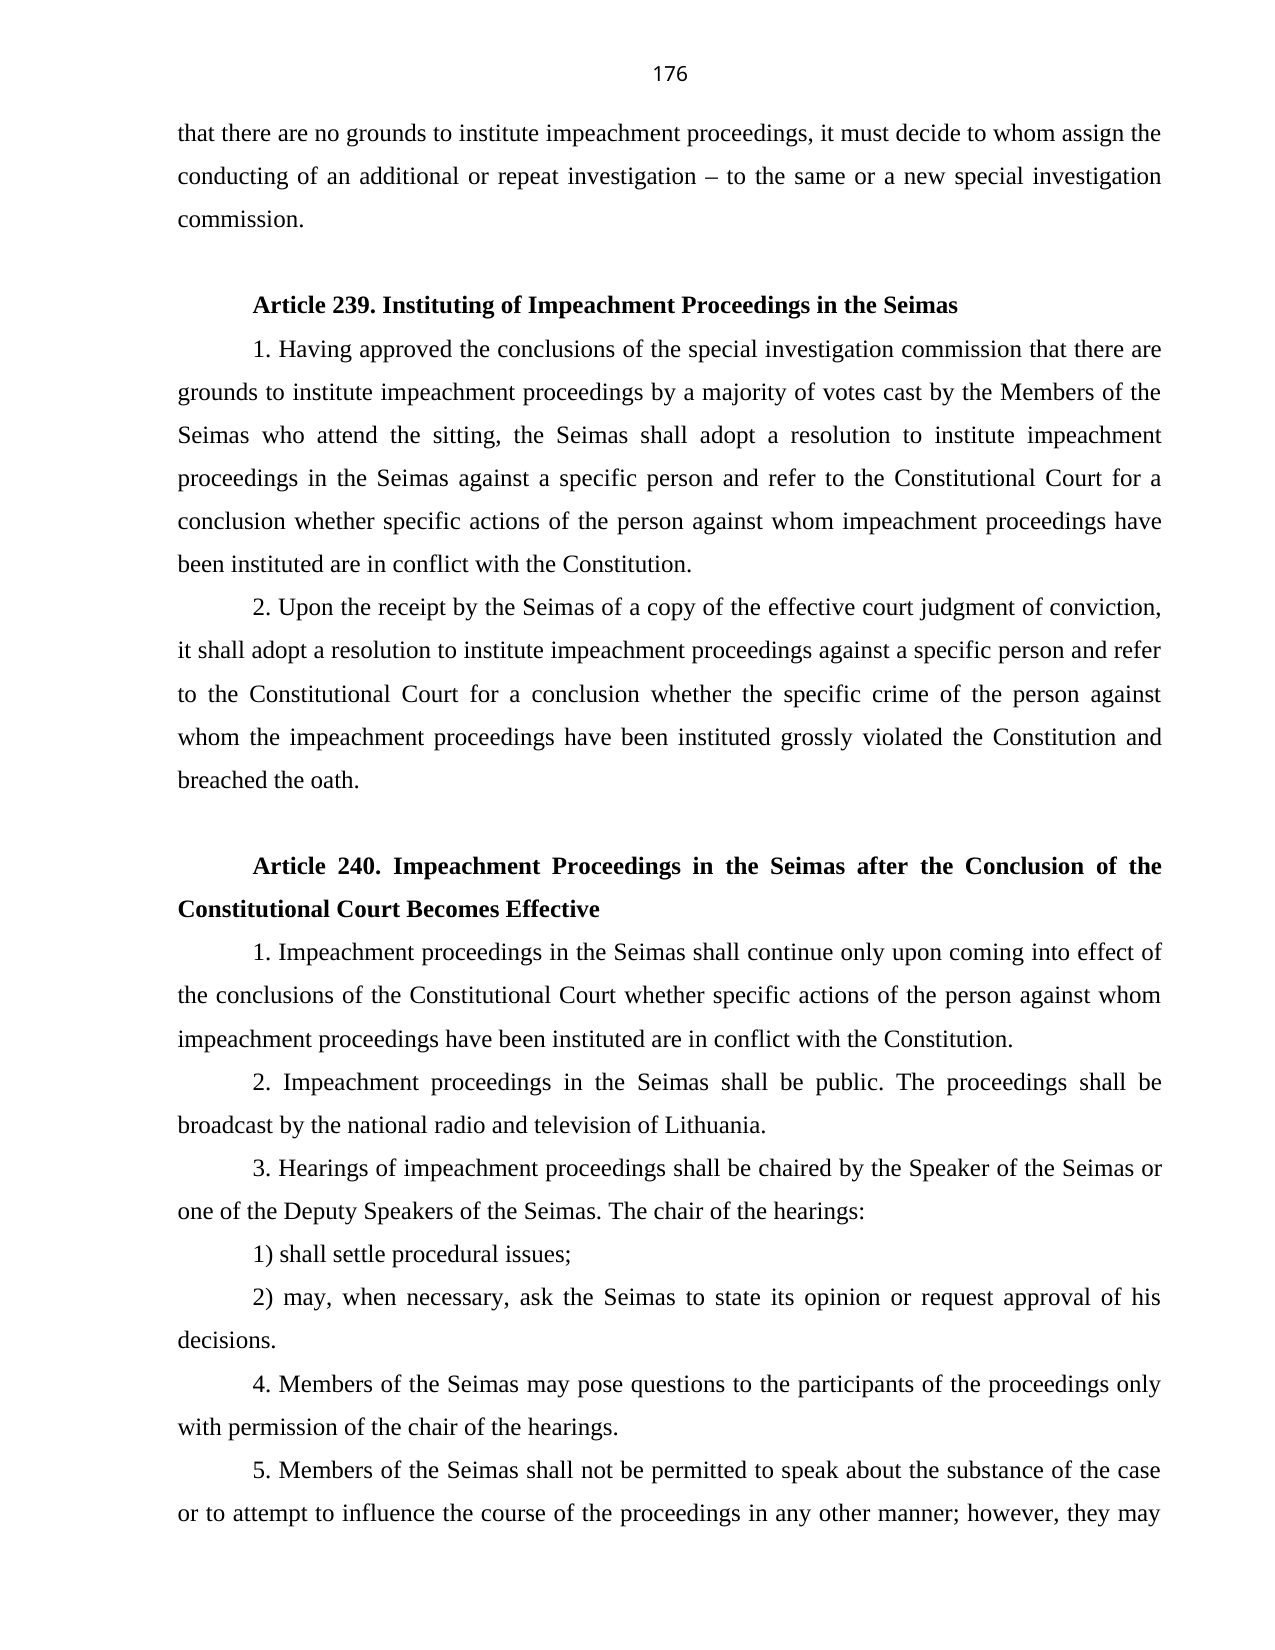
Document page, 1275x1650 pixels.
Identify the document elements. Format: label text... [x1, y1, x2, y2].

text 1) shall settle procedural issues; [177, 1239, 1163, 1268]
text Article 240. Impeachment Proceedings in the Seimas after the Conclusion of the Constitutional Court Becomes Effective [177, 851, 1163, 923]
text 2. Impeachment proceedings in the Seimas shall be public. The proceedings shall be broadcast by the national radio and television of Lithuania. [177, 1067, 1163, 1139]
text 1. Having approved the conclusions of the special investigation commission that there are grounds to institute impeachment proceedings by a majority of votes cast by the Members of the Seimas who attend the sitting, the Seimas shall adopt a resolution to institute impeachment proceedings in the Seimas against a specific person and refer to the Constitutional Court for a conclusion whether specific actions of the person against whom impeachment proceedings have been instituted are in conflict with the Constitution. [177, 334, 1163, 578]
text Article 239. Instituting of Impeachment Proceedings in the Seimas [177, 291, 1163, 319]
text 1. Impeachment proceedings in the Seimas shall continue only upon coming into effect of the conclusions of the Constitutional Court whether specific actions of the person against whom impeachment proceedings have been instituted are in conflict with the Constitution. [177, 937, 1163, 1052]
text that there are no grounds to institute impeachment proceedings, it must decide to whom assign the conducting of an additional or repeat investigation – to the same or a new special investigation commission. [177, 118, 1163, 233]
text 3. Hearings of impeachment proceedings shall be chaired by the Speaker of the Seimas or one of the Deputy Speakers of the Seimas. The chair of the hearings: [177, 1153, 1163, 1225]
text 2. Upon the receipt by the Seimas of a copy of the effective court judgment of conviction, it shall adopt a resolution to institute impeachment proceedings against a specific person and refer to the Constitutional Court for a conclusion whether the specific crime of the person against whom the impeachment proceedings have been instituted grossly violated the Constitution and breached the oath. [177, 592, 1163, 794]
text 2) may, when necessary, ask the Seimas to state its opinion or request approval of his decisions. [177, 1282, 1163, 1354]
text 4. Members of the Seimas may pose questions to the participants of the proceedings only with permission of the chair of the hearings. [177, 1369, 1163, 1441]
text 5. Members of the Seimas shall not be permitted to speak about the substance of the case or to attempt to influence the course of the proceedings in any other manner; however, they may [177, 1455, 1163, 1527]
